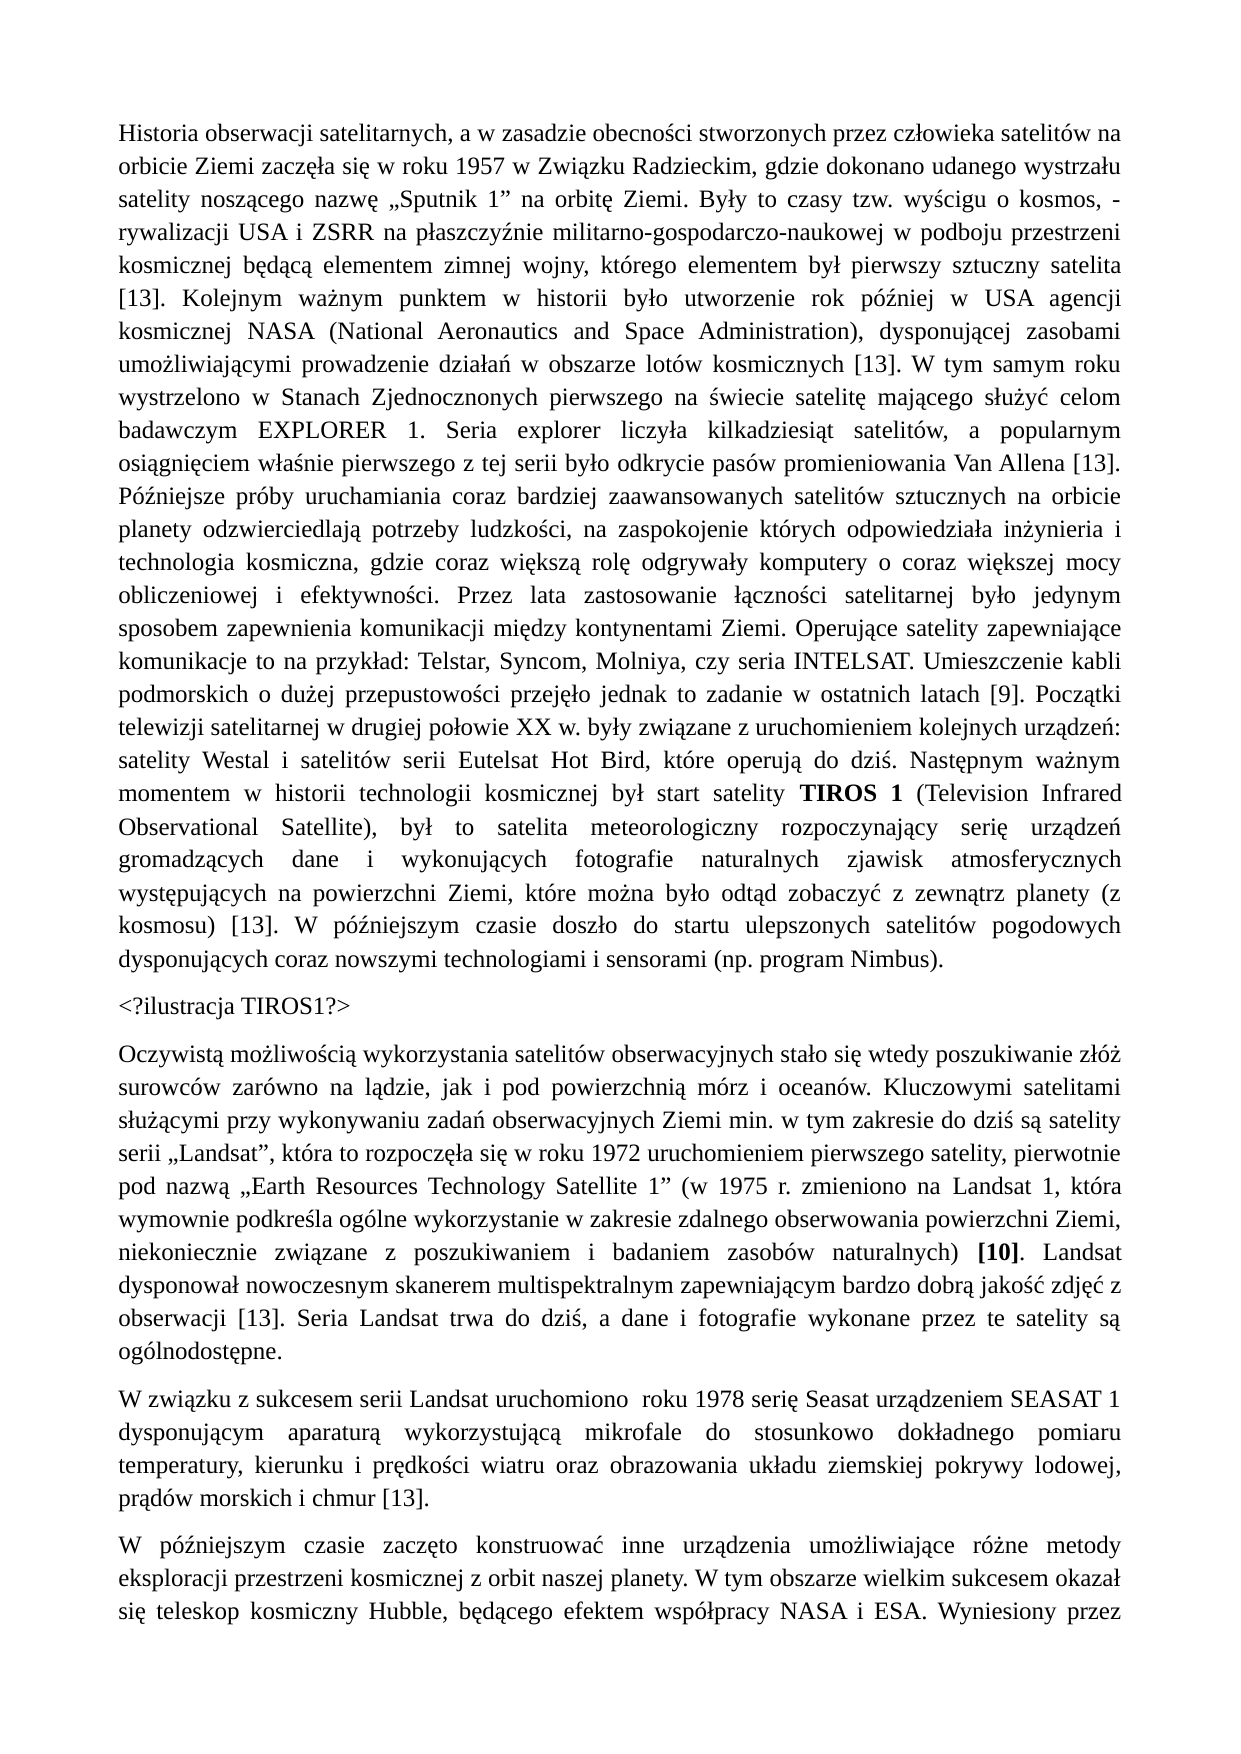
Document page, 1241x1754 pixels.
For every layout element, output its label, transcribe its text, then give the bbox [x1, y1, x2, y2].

text W późniejszym czasie zaczęto konstruować inne urządzenia umożliwiające różne metody eksploracji przestrzeni kosmicznej z orbit naszej planety. W tym obszarze wielkim sukcesem okazał się teleskop kosmiczny Hubble, będącego efektem współpracy NASA i ESA. Wyniesiony przez [118, 1530, 1122, 1625]
text Oczywistą możliwością wykorzystania satelitów obserwacyjnych stało się wtedy poszukiwanie złóż surowców zarówno na lądzie, jak i pod powierzchnią mórz i oceanów. Kluczowymi satelitami służącymi przy wykonywaniu zadań obserwacyjnych Ziemi min. w tym zakresie do dziś są satelity serii „Landsat”, która to rozpoczęła się w roku 1972 uruchomieniem pierwszego satelity, pierwotnie pod nazwą „Earth Resources Technology Satellite 1” (w 1975 r. zmieniono na Landsat 1, która wymownie podkreśla ogólne wykorzystanie w zakresie zdalnego obserwowania powierzchni Ziemi, niekoniecznie związane z poszukiwaniem i badaniem zasobów naturalnych) [10]. Landsat dysponował nowoczesnym skanerem multispektralnym zapewniającym bardzo dobrą jakość zdjęć z obserwacji [13]. Seria Landsat trwa do dziś, a dane i fotografie wykonane przez te satelity są ogólnodostępne. [118, 1039, 1122, 1365]
text Historia obserwacji satelitarnych, a w zasadzie obecności stworzonych przez człowieka satelitów na orbicie Ziemi zaczęła się w roku 1957 w Związku Radzieckim, gdzie dokonano udanego wystrzału satelity noszącego nazwę „Sputnik 1” na orbitę Ziemi. Były to czasy tzw. wyścigu o kosmos, - rywalizacji USA i ZSRR na płaszczyźnie militarno-gospodarczo-naukowej w podboju przestrzeni kosmicznej będącą elementem zimnej wojny, którego elementem był pierwszy sztuczny satelita [13]. Kolejnym ważnym punktem w historii było utworzenie rok później w USA agencji kosmicznej NASA (National Aeronautics and Space Administration), dysponującej zasobami umożliwiającymi prowadzenie działań w obszarze lotów kosmicznych [13]. W tym samym roku wystrzelono w Stanach Zjednocznonych pierwszego na świecie satelitę mającego służyć celom badawczym EXPLORER 1. Seria explorer liczyła kilkadziesiąt satelitów, a popularnym osiągnięciem właśnie pierwszego z tej serii było odkrycie pasów promieniowania Van Allena [13]. Późniejsze próby uruchamiania coraz bardziej zaawansowanych satelitów sztucznych na orbicie planety odzwierciedlają potrzeby ludzkości, na zaspokojenie których odpowiedziała inżynieria i technologia kosmiczna, gdzie coraz większą rolę odgrywały komputery o coraz większej mocy obliczeniowej i efektywności. Przez lata zastosowanie łączności satelitarnej było jedynym sposobem zapewnienia komunikacji między kontynentami Ziemi. Operujące satelity zapewniające komunikacje to na przykład: Telstar, Syncom, Molniya, czy seria INTELSAT. Umieszczenie kabli podmorskich o dużej przepustowości przejęło jednak to zadanie w ostatnich latach [9]. Początki telewizji satelitarnej w drugiej połowie XX w. były związane z uruchomieniem kolejnych urządzeń: satelity Westal i satelitów serii Eutelsat Hot Bird, które operują do dziś. Następnym ważnym momentem w historii technologii kosmicznej był start satelity TIROS 1 (Television Infrared Observational Satellite), był to satelita meteorologiczny rozpoczynający serię urządzeń gromadzących dane i wykonujących fotografie naturalnych zjawisk atmosferycznych występujących na powierzchni Ziemi, które można było odtąd zobaczyć z zewnątrz planety (z kosmosu) [13]. W późniejszym czasie doszło do startu ulepszonych satelitów pogodowych dysponujących coraz nowszymi technologiami i sensorami (np. program Nimbus). [118, 118, 1122, 972]
text W związku z sukcesem serii Landsat uruchomiono roku 1978 serię Seasat urządzeniem SEASAT 1 dysponującym aparaturą wykorzystującą mikrofale do stosunkowo dokładnego pomiaru temperatury, kierunku i prędkości wiatru oraz obrazowania układu ziemskiej pokrywy lodowej, prądów morskich i chmur [13]. [118, 1384, 1122, 1511]
text <?ilustracja TIROS1?> [118, 991, 1122, 1020]
